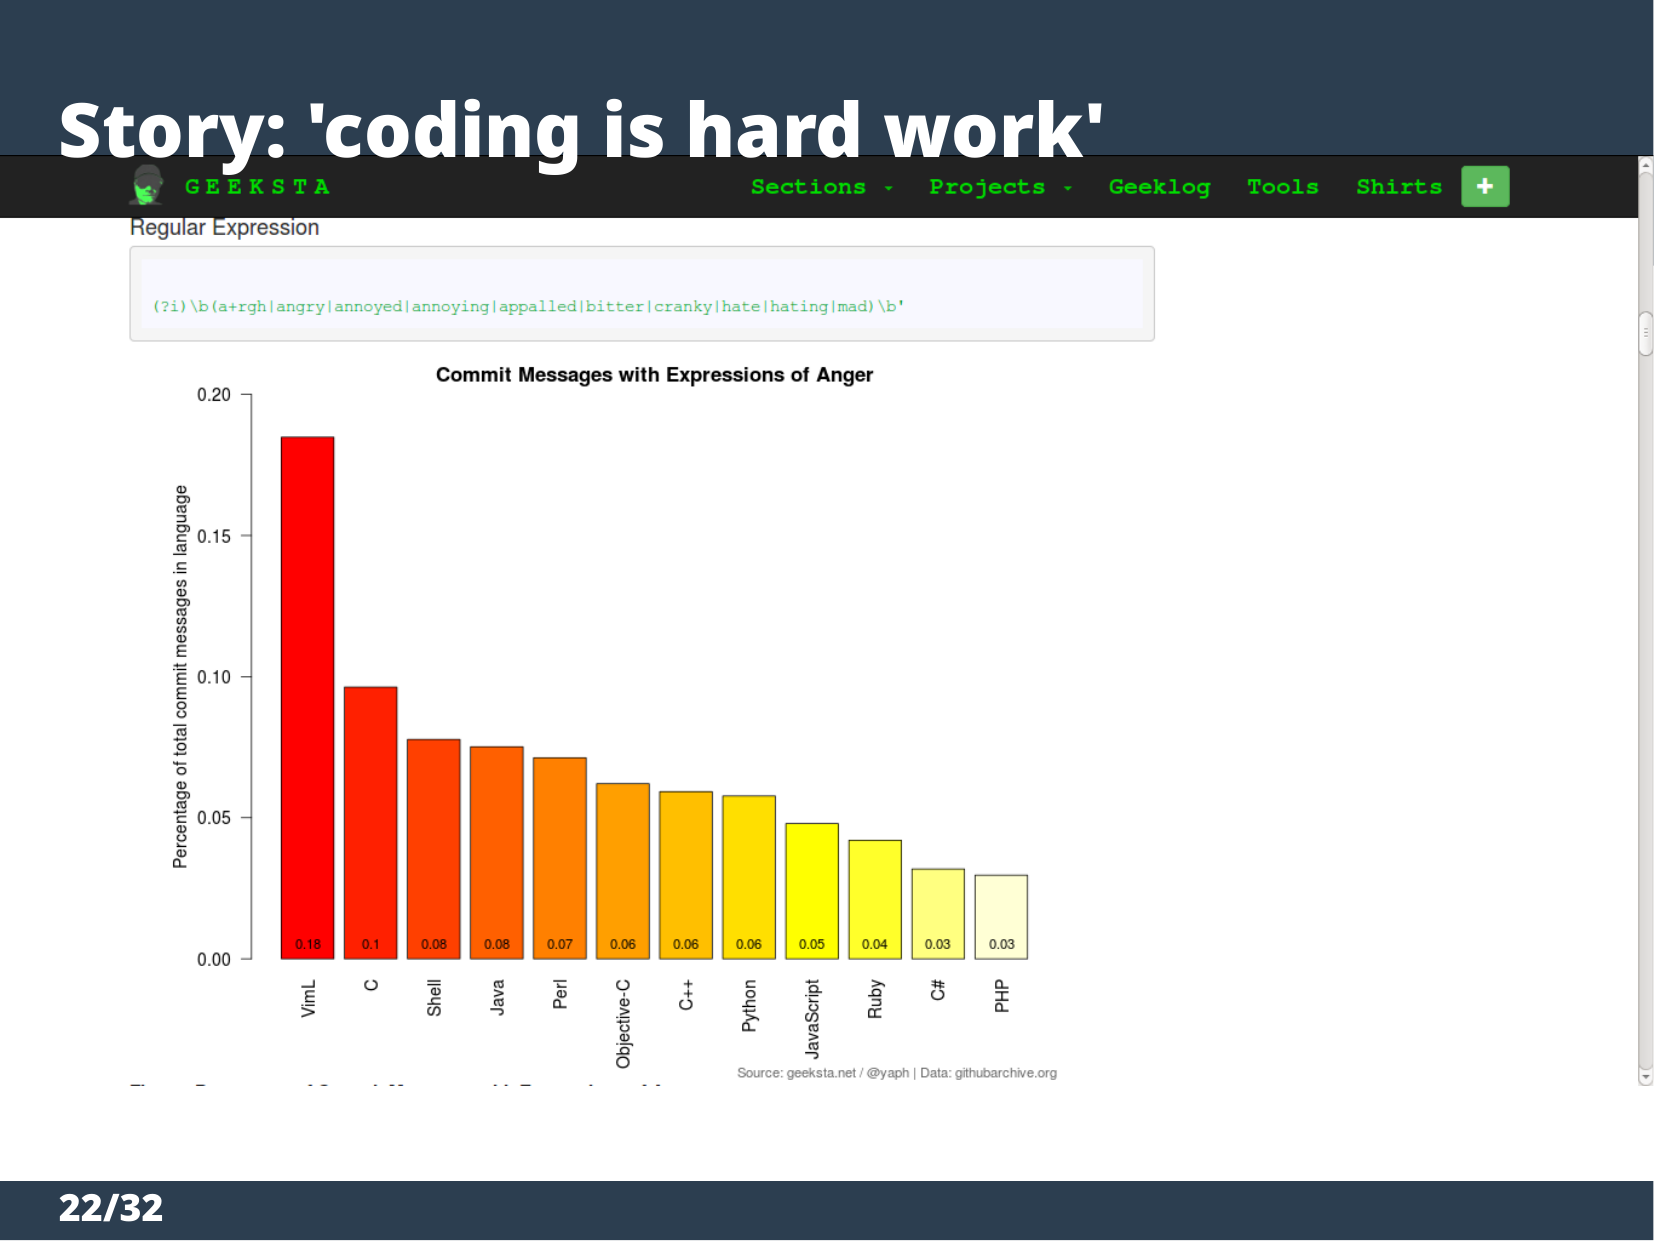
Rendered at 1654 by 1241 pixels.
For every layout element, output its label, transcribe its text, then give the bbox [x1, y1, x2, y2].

picture [0, 155, 1654, 1086]
title Story: 'coding is hard work' [59, 49, 1595, 207]
